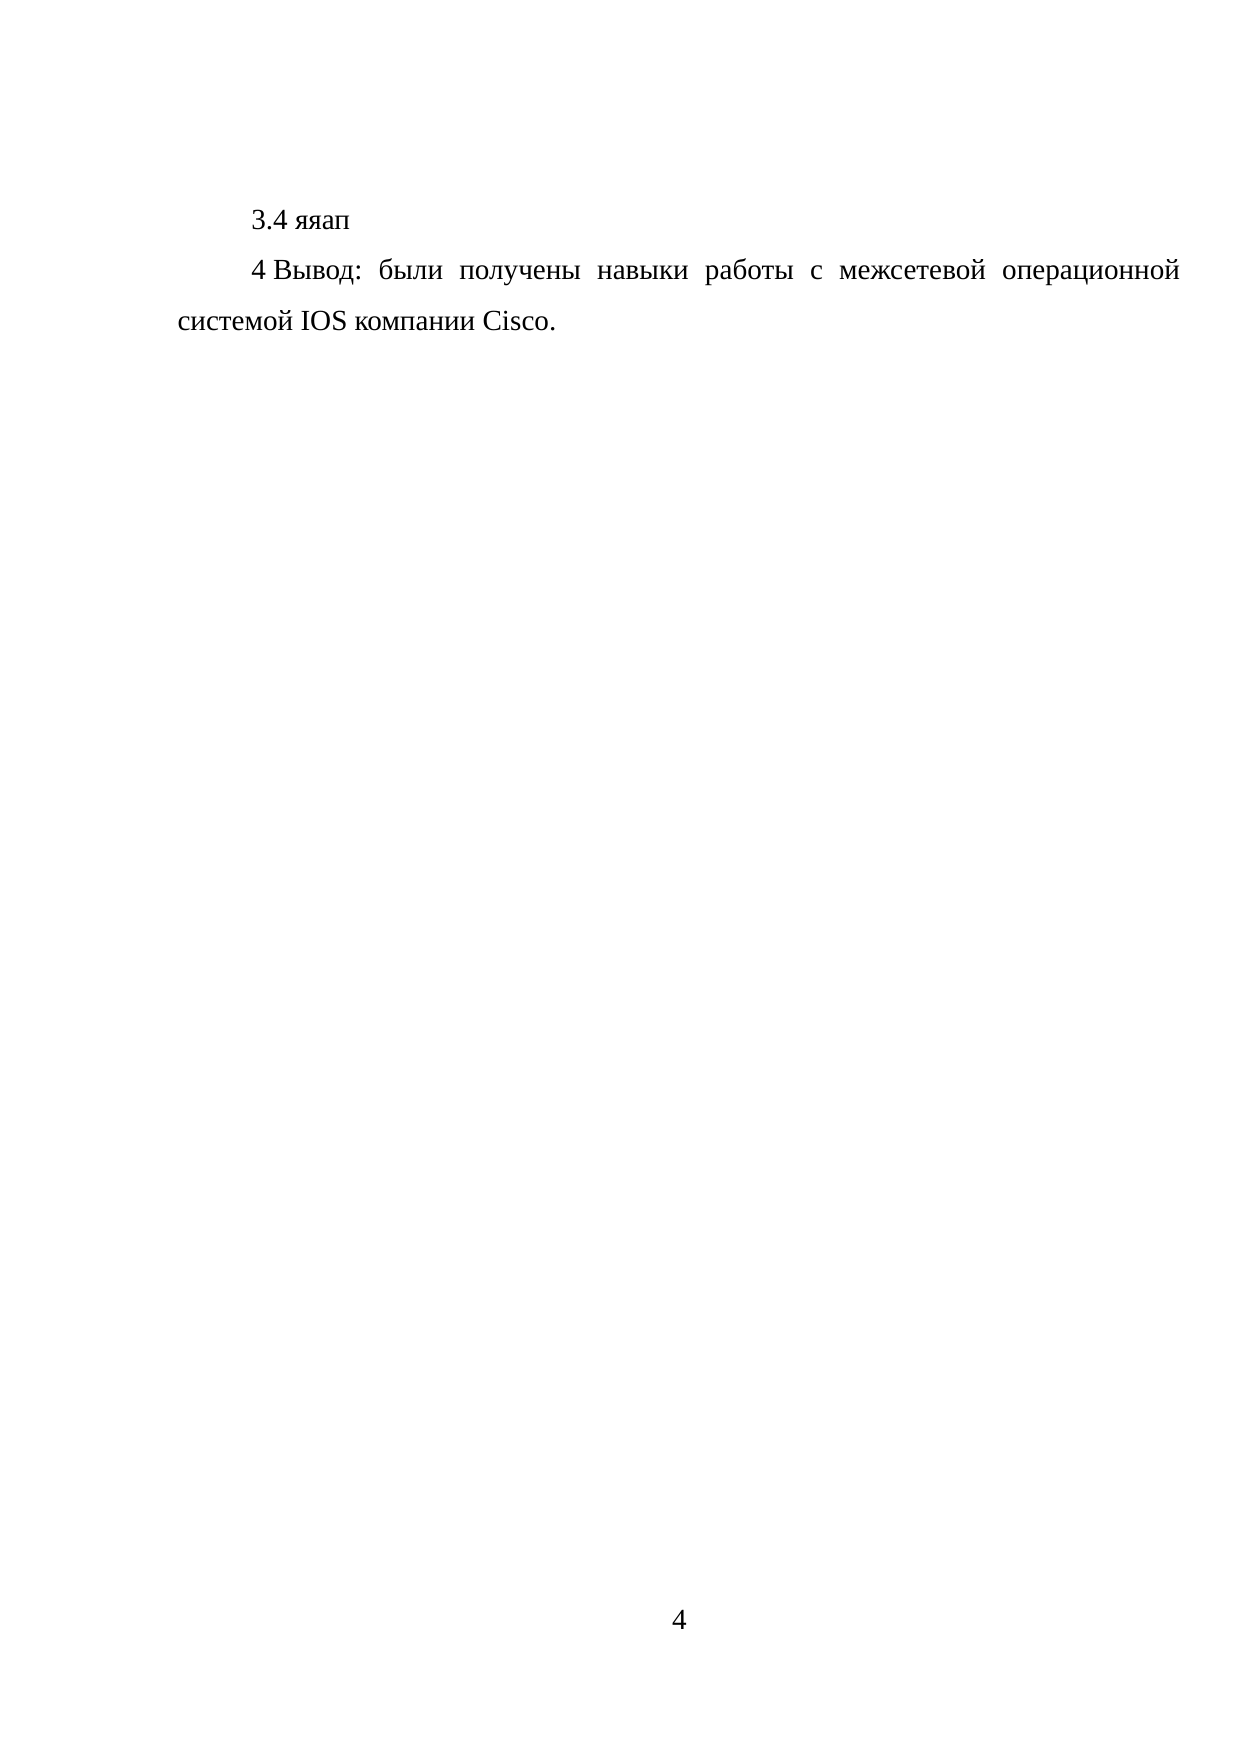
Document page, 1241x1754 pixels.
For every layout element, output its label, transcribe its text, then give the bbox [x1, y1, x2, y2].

list яяап [177, 202, 1181, 236]
list Вывод: были получены навыки работы с межсетевой операционной системой IOS компании Cisco. [177, 252, 1181, 336]
